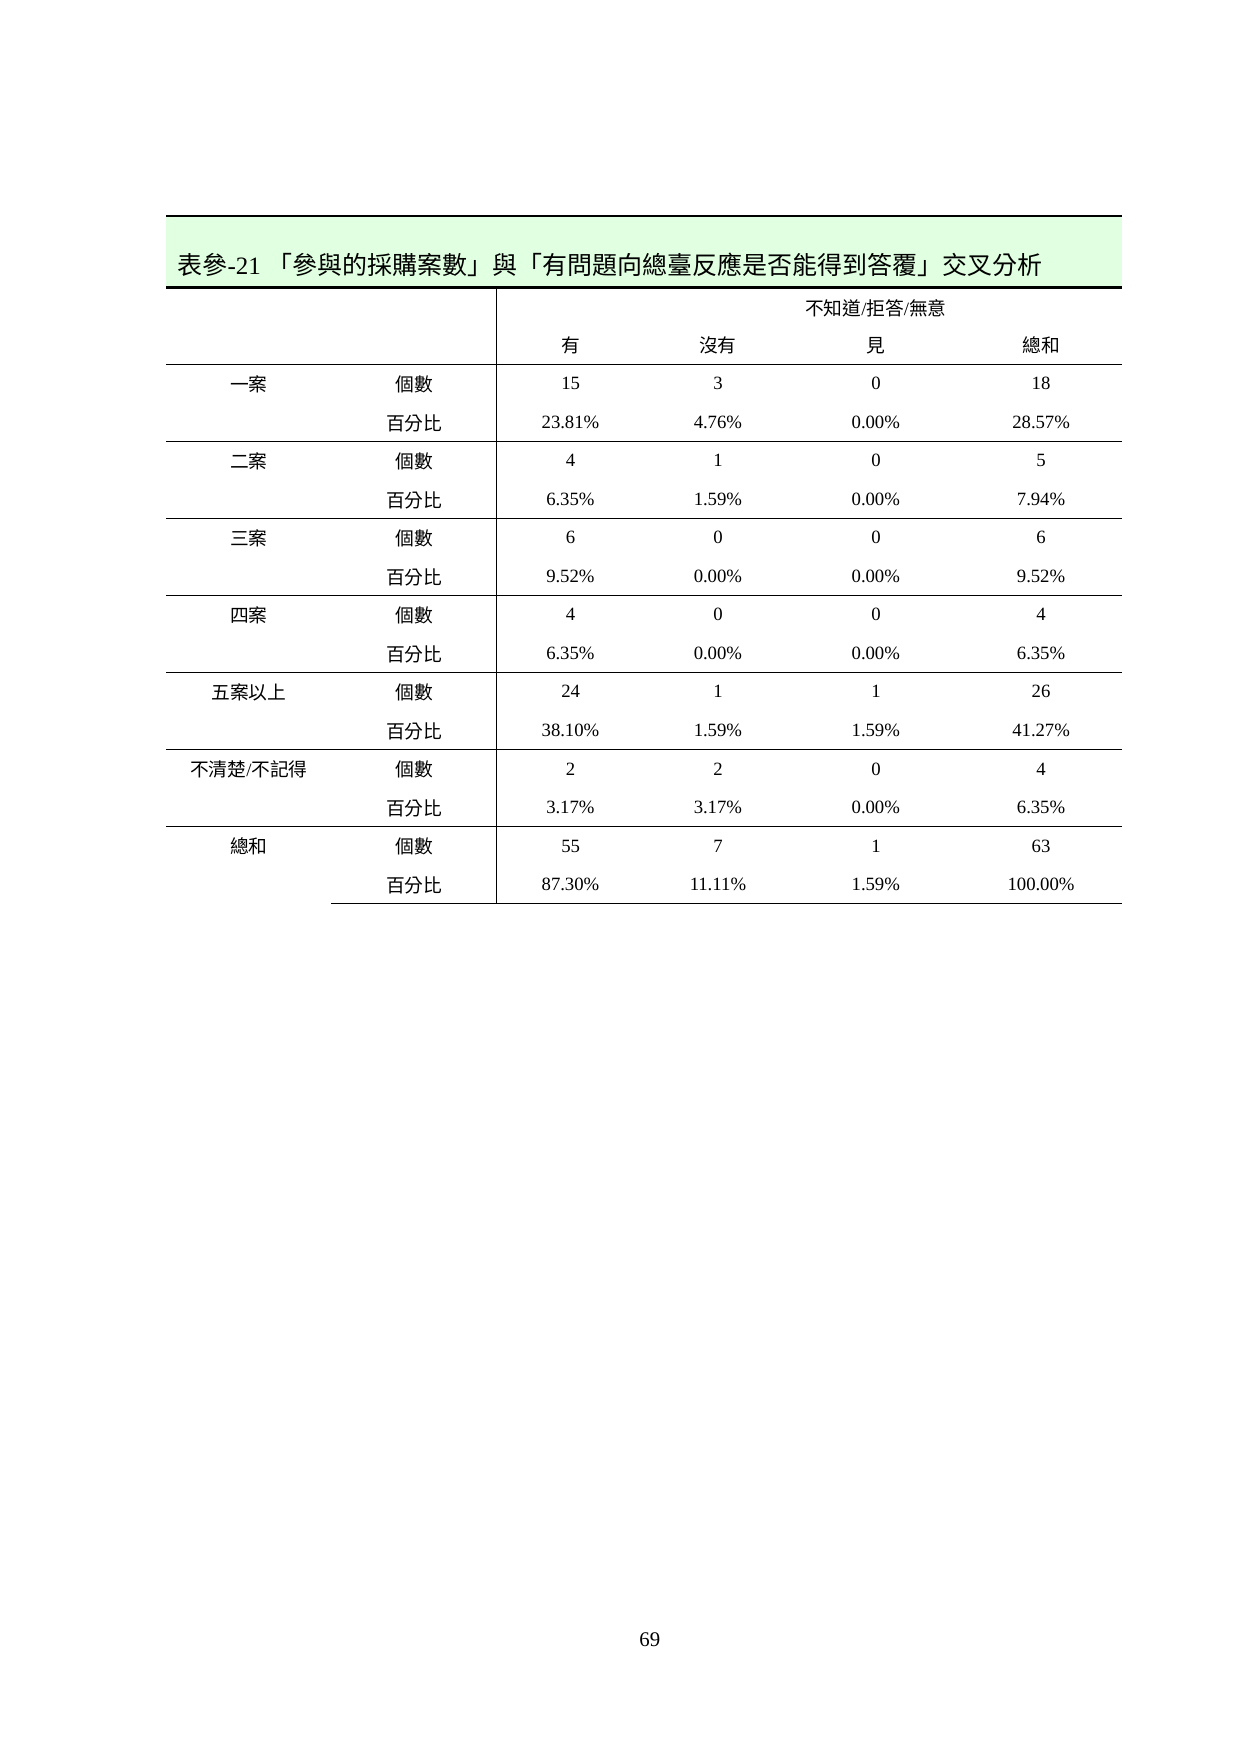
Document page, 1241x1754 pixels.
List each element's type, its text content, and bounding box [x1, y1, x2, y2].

table_cell 不知道/拒答/無意見 [791, 289, 960, 363]
table_cell 總和 [960, 289, 1122, 363]
table_cell 0.00% [791, 556, 960, 595]
table_cell 個數 [331, 596, 496, 633]
table_cell 6 [497, 519, 644, 556]
table_cell 4 [960, 750, 1122, 787]
table_cell 6.35% [497, 479, 644, 518]
table_cell 87.30% [497, 865, 644, 903]
table_cell 1.59% [644, 479, 791, 518]
table_cell 不清楚/不記得 [166, 750, 331, 826]
table_cell 百分比 [331, 556, 496, 595]
table_cell 0 [644, 596, 791, 633]
table_cell 百分比 [331, 865, 496, 903]
table_cell 1.59% [791, 865, 960, 903]
table_cell 9.52% [497, 556, 644, 595]
table_cell 4 [497, 596, 644, 633]
table_cell 百分比 [331, 402, 496, 441]
table_cell 28.57% [960, 402, 1122, 441]
table_cell 一案 [166, 365, 331, 441]
table_cell 23.81% [497, 402, 644, 441]
table_cell 個數 [331, 827, 496, 864]
table_cell 三案 [166, 519, 331, 595]
table_cell 0 [791, 365, 960, 402]
table_cell 百分比 [331, 633, 496, 672]
table_cell 2 [497, 750, 644, 787]
table_cell 0 [791, 596, 960, 633]
table_cell 63 [960, 827, 1122, 864]
table_cell 1.59% [644, 710, 791, 749]
table_cell 個數 [331, 750, 496, 787]
table_cell 百分比 [331, 788, 496, 826]
table_cell 1 [644, 442, 791, 479]
table_cell 0.00% [644, 633, 791, 672]
table_cell 0.00% [791, 402, 960, 441]
table_cell 1 [791, 673, 960, 710]
table_cell 0 [791, 442, 960, 479]
table_cell 3.17% [497, 788, 644, 826]
table_cell 55 [497, 827, 644, 864]
table_cell 四案 [166, 596, 331, 672]
table_cell 個數 [331, 519, 496, 556]
table_cell 6 [960, 519, 1122, 556]
table_cell 沒有 [644, 289, 791, 363]
table_cell 百分比 [331, 479, 496, 518]
table_cell 0.00% [791, 479, 960, 518]
table_cell [166, 289, 331, 363]
table_cell 百分比 [331, 710, 496, 749]
table_cell 4 [497, 442, 644, 479]
table_cell 個數 [331, 673, 496, 710]
table_cell 5 [960, 442, 1122, 479]
table_cell 1 [791, 827, 960, 864]
table_cell 2 [644, 750, 791, 787]
table_cell 0.00% [791, 633, 960, 672]
table_cell 五案以上 [166, 673, 331, 749]
table_cell 0.00% [791, 788, 960, 826]
table_cell 100.00% [960, 865, 1122, 903]
table_cell 24 [497, 673, 644, 710]
table_cell 26 [960, 673, 1122, 710]
table_cell 3.17% [644, 788, 791, 826]
table_cell 41.27% [960, 710, 1122, 749]
table_cell 個數 [331, 365, 496, 402]
table_cell 1.59% [791, 710, 960, 749]
table_cell 0 [644, 519, 791, 556]
table_cell 二案 [166, 442, 331, 518]
table_cell 0 [791, 519, 960, 556]
table_cell 4 [960, 596, 1122, 633]
table_cell 15 [497, 365, 644, 402]
table_cell 4.76% [644, 402, 791, 441]
table_cell 6.35% [960, 788, 1122, 826]
table_cell 7.94% [960, 479, 1122, 518]
table_cell 18 [960, 365, 1122, 402]
table_cell 有 [497, 289, 644, 363]
table_cell 6.35% [497, 633, 644, 672]
table_header 表參-21 「參與的採購案數」與「有問題向總臺反應是否能得到答覆」交叉分析 [166, 217, 1122, 286]
table_cell 0 [791, 750, 960, 787]
table_cell 3 [644, 365, 791, 402]
table_cell 9.52% [960, 556, 1122, 595]
table_cell 總和 [166, 827, 331, 903]
table_cell 0.00% [644, 556, 791, 595]
table_cell 6.35% [960, 633, 1122, 672]
table_cell [331, 289, 496, 363]
table_cell 個數 [331, 442, 496, 479]
table_cell 11.11% [644, 865, 791, 903]
table_cell 7 [644, 827, 791, 864]
table_cell 1 [644, 673, 791, 710]
table_cell 38.10% [497, 710, 644, 749]
